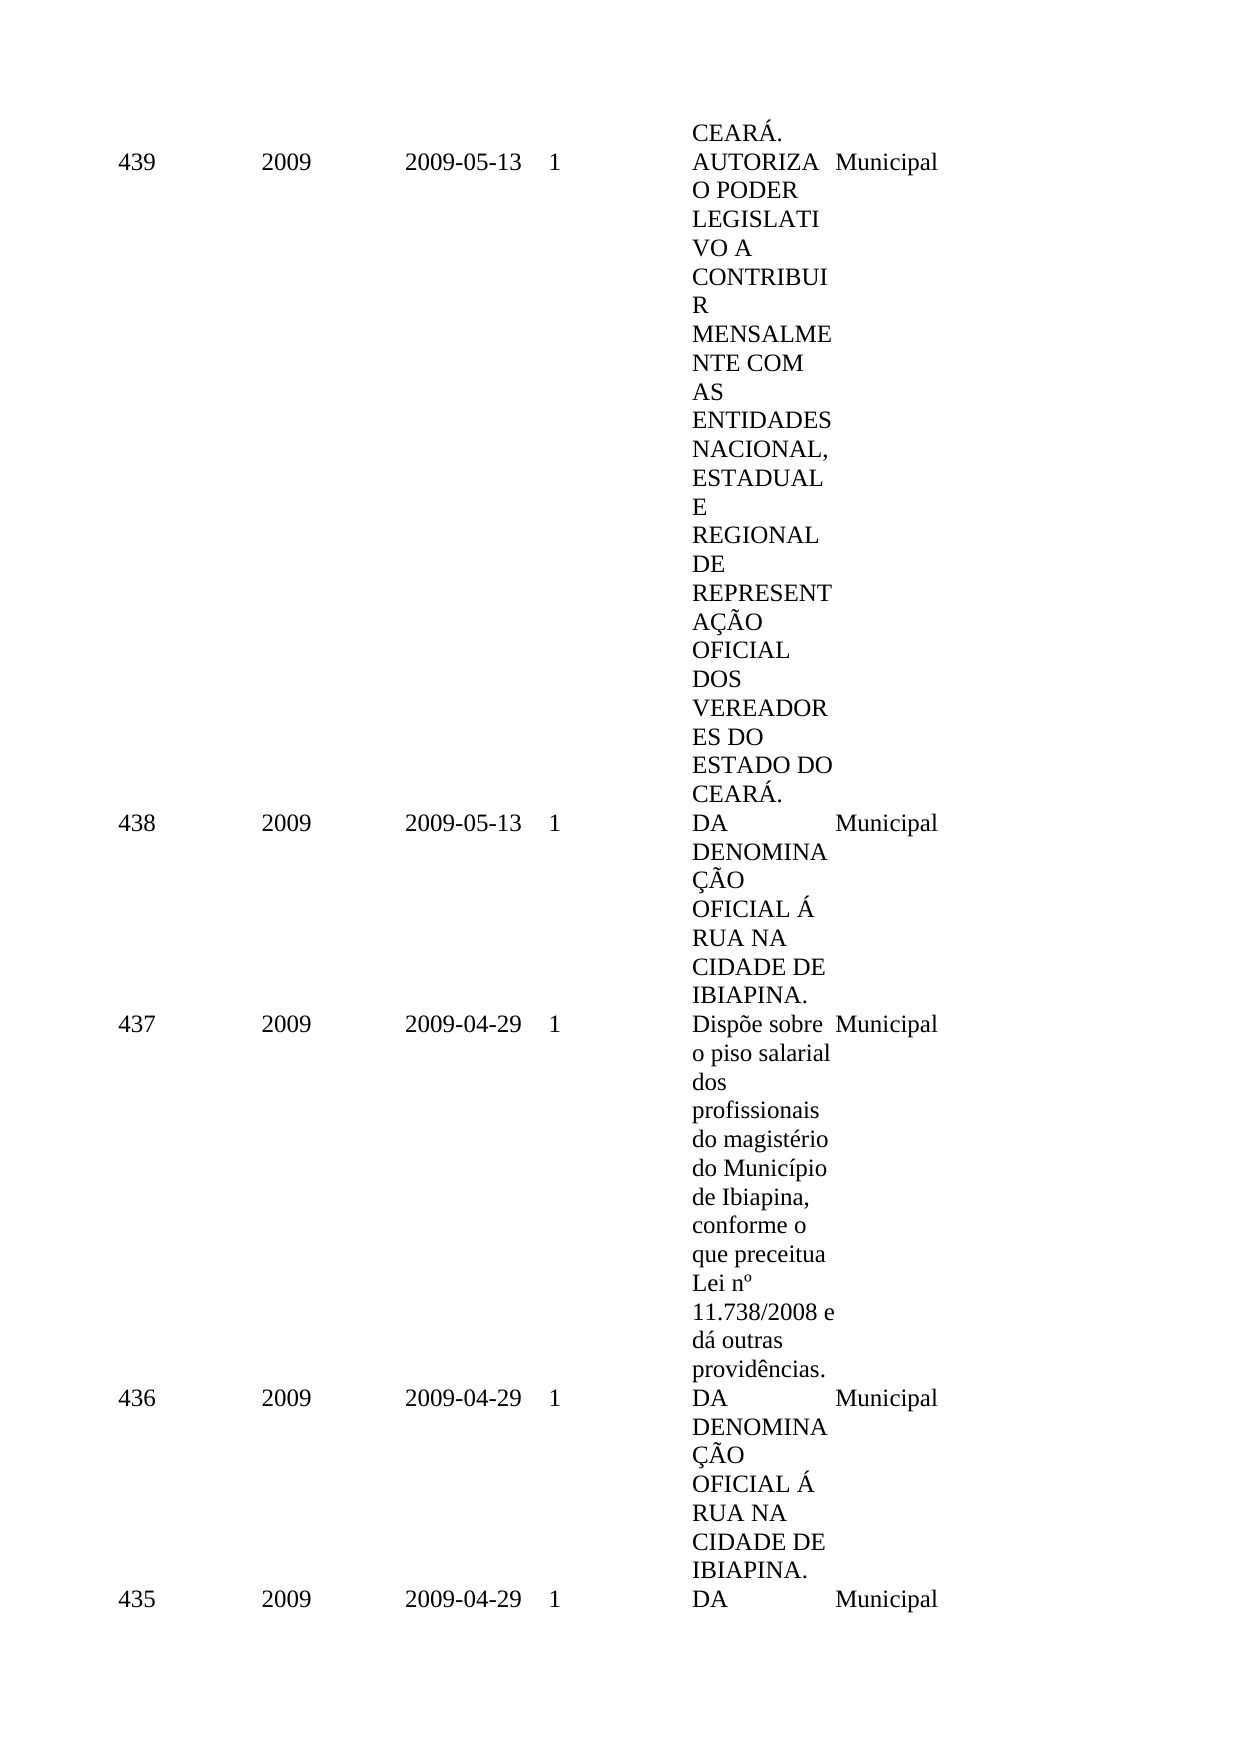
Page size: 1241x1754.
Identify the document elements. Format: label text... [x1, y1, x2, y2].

table_cell Municipal [835, 1009, 979, 1383]
table_cell 1 [548, 1584, 692, 1613]
table_cell 436 [118, 1383, 261, 1584]
table_cell [118, 118, 261, 147]
table_cell Municipal [835, 1383, 979, 1584]
table_cell Municipal [835, 147, 979, 808]
table_cell DA [692, 1584, 835, 1613]
table_cell 1 [548, 1009, 692, 1383]
table_cell 2009-04-29 [405, 1584, 548, 1613]
table_cell 439 [118, 147, 261, 808]
table_cell [261, 118, 405, 147]
table_cell 2009-04-29 [405, 1009, 548, 1383]
table_cell Dispõe sobre o piso salarial dos profissionais do magistério do Município de Ibiapina, conforme o que preceitua Lei nº 11.738/2008 e dá outras providências. [692, 1009, 835, 1383]
table_cell 2009-05-13 [405, 808, 548, 1009]
table_cell [979, 808, 1122, 1009]
table_cell 2009 [261, 1383, 405, 1584]
table_cell [979, 1584, 1122, 1613]
table_cell [835, 118, 979, 147]
table_cell 2009 [261, 1584, 405, 1613]
table_cell [548, 118, 692, 147]
table_cell 1 [548, 808, 692, 1009]
table_cell 437 [118, 1009, 261, 1383]
table_cell 2009 [261, 808, 405, 1009]
table_cell [979, 1009, 1122, 1383]
table_cell 1 [548, 1383, 692, 1584]
table_cell [405, 118, 548, 147]
table_cell 438 [118, 808, 261, 1009]
table_cell 1 [548, 147, 692, 808]
table_cell DA DENOMINAÇÃO OFICIAL Á RUA NA CIDADE DE IBIAPINA. [692, 1383, 835, 1584]
table_cell 2009-05-13 [405, 147, 548, 808]
table_cell Municipal [835, 1584, 979, 1613]
table_cell 2009 [261, 147, 405, 808]
table_cell DA DENOMINAÇÃO OFICIAL Á RUA NA CIDADE DE IBIAPINA. [692, 808, 835, 1009]
table_cell 435 [118, 1584, 261, 1613]
table_cell AUTORIZA O PODER LEGISLATIVO A CONTRIBUIR MENSALMENTE COM AS ENTIDADES NACIONAL, ESTADUAL E REGIONAL DE REPRESENTAÇÃO OFICIAL DOS VEREADORES DO ESTADO DO CEARÁ. [692, 147, 835, 808]
table_cell 2009 [261, 1009, 405, 1383]
table_cell 2009-04-29 [405, 1383, 548, 1584]
table_cell Municipal [835, 808, 979, 1009]
table_cell [979, 118, 1122, 147]
table_cell [979, 1383, 1122, 1584]
table_cell CEARÁ. [692, 118, 835, 147]
table_cell [979, 147, 1122, 808]
